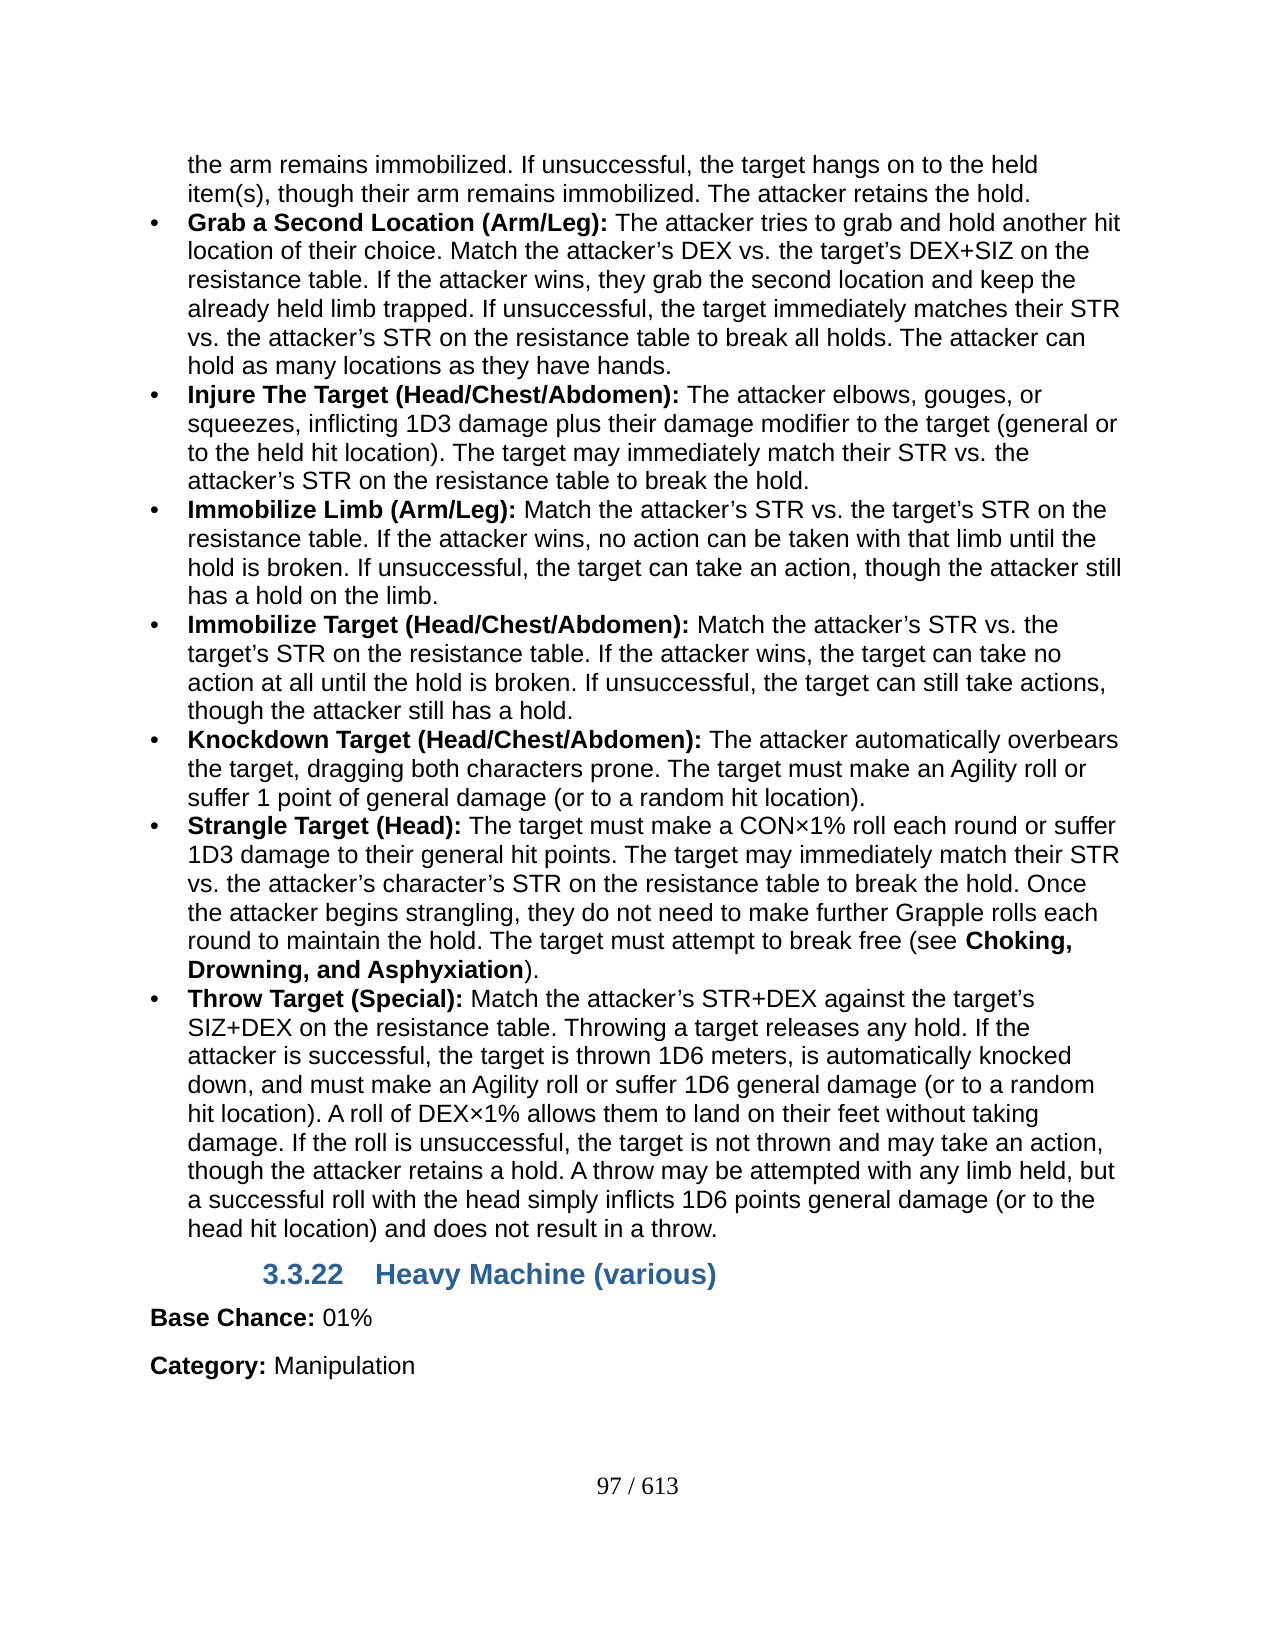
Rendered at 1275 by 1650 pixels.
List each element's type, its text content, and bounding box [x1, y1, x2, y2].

text • Grab a Second Location (Arm/Leg): The attacker tries to grab and hold another hit location of their choice. Match the attacker’s DEX vs. the target’s DEX+SIZ on the resistance table. If the attacker wins, they grab the second location and keep the already held limb trapped. If unsuccessful, the target immediately matches their STR vs. the attacker’s STR on the resistance table to break all holds. The attacker can hold as many locations as they have hands. [150, 207, 1125, 380]
text • Strangle Target (Head): The target must make a CON×1% roll each round or suffer 1D3 damage to their general hit points. The target may immediately match their STR vs. the attacker’s character’s STR on the resistance table to break the hold. Once the attacker begins strangling, they do not need to make further Grapple rolls each round to maintain the hold. The target must attempt to break free (see Choking, Drowning, and Asphyxiation). [150, 811, 1125, 984]
text • Injure The Target (Head/Chest/Abdomen): The attacker elbows, gouges, or squeezes, inflicting 1D3 damage plus their damage modifier to the target (general or to the held hit location). The target may immediately match their STR vs. the attacker’s STR on the resistance table to break the hold. [150, 380, 1125, 495]
text • Throw Target (Special): Match the attacker’s STR+DEX against the target’s SIZ+DEX on the resistance table. Throwing a target releases any hold. If the attacker is successful, the target is thrown 1D6 meters, is automatically knocked down, and must make an Agility roll or suffer 1D6 general damage (or to a random hit location). A roll of DEX×1% allows them to land on their feet without taking damage. If the roll is unsuccessful, the target is not thrown and may take an action, though the attacker retains a hold. A throw may be attempted with any limb held, but a successful roll with the head simply inflicts 1D6 points general damage (or to the head hit location) and does not result in a throw. [150, 984, 1125, 1242]
text • Immobilize Limb (Arm/Leg): Match the attacker’s STR vs. the target’s STR on the resistance table. If the attacker wins, no action can be taken with that limb until the hold is broken. If unsuccessful, the target can take an action, though the attacker still has a hold on the limb. [150, 495, 1125, 610]
text • Immobilize Target (Head/Chest/Abdomen): Match the attacker’s STR vs. the target’s STR on the resistance table. If the attacker wins, the target can take no action at all until the hold is broken. If unsuccessful, the target can still take actions, though the attacker still has a hold. [150, 610, 1125, 725]
text Category: Manipulation [150, 1351, 1125, 1379]
text • Knockdown Target (Head/Chest/Abdomen): The attacker automatically overbears the target, dragging both characters prone. The target must make an Agility roll or suffer 1 point of general damage (or to a random hit location). [150, 725, 1125, 811]
text the arm remains immobilized. If unsuccessful, the target hangs on to the held item(s), though their arm remains immobilized. The attacker retains the hold. [150, 150, 1125, 207]
text Base Chance: 01% [150, 1303, 1125, 1332]
subtitle Heavy Machine (various) [262, 1257, 1125, 1291]
